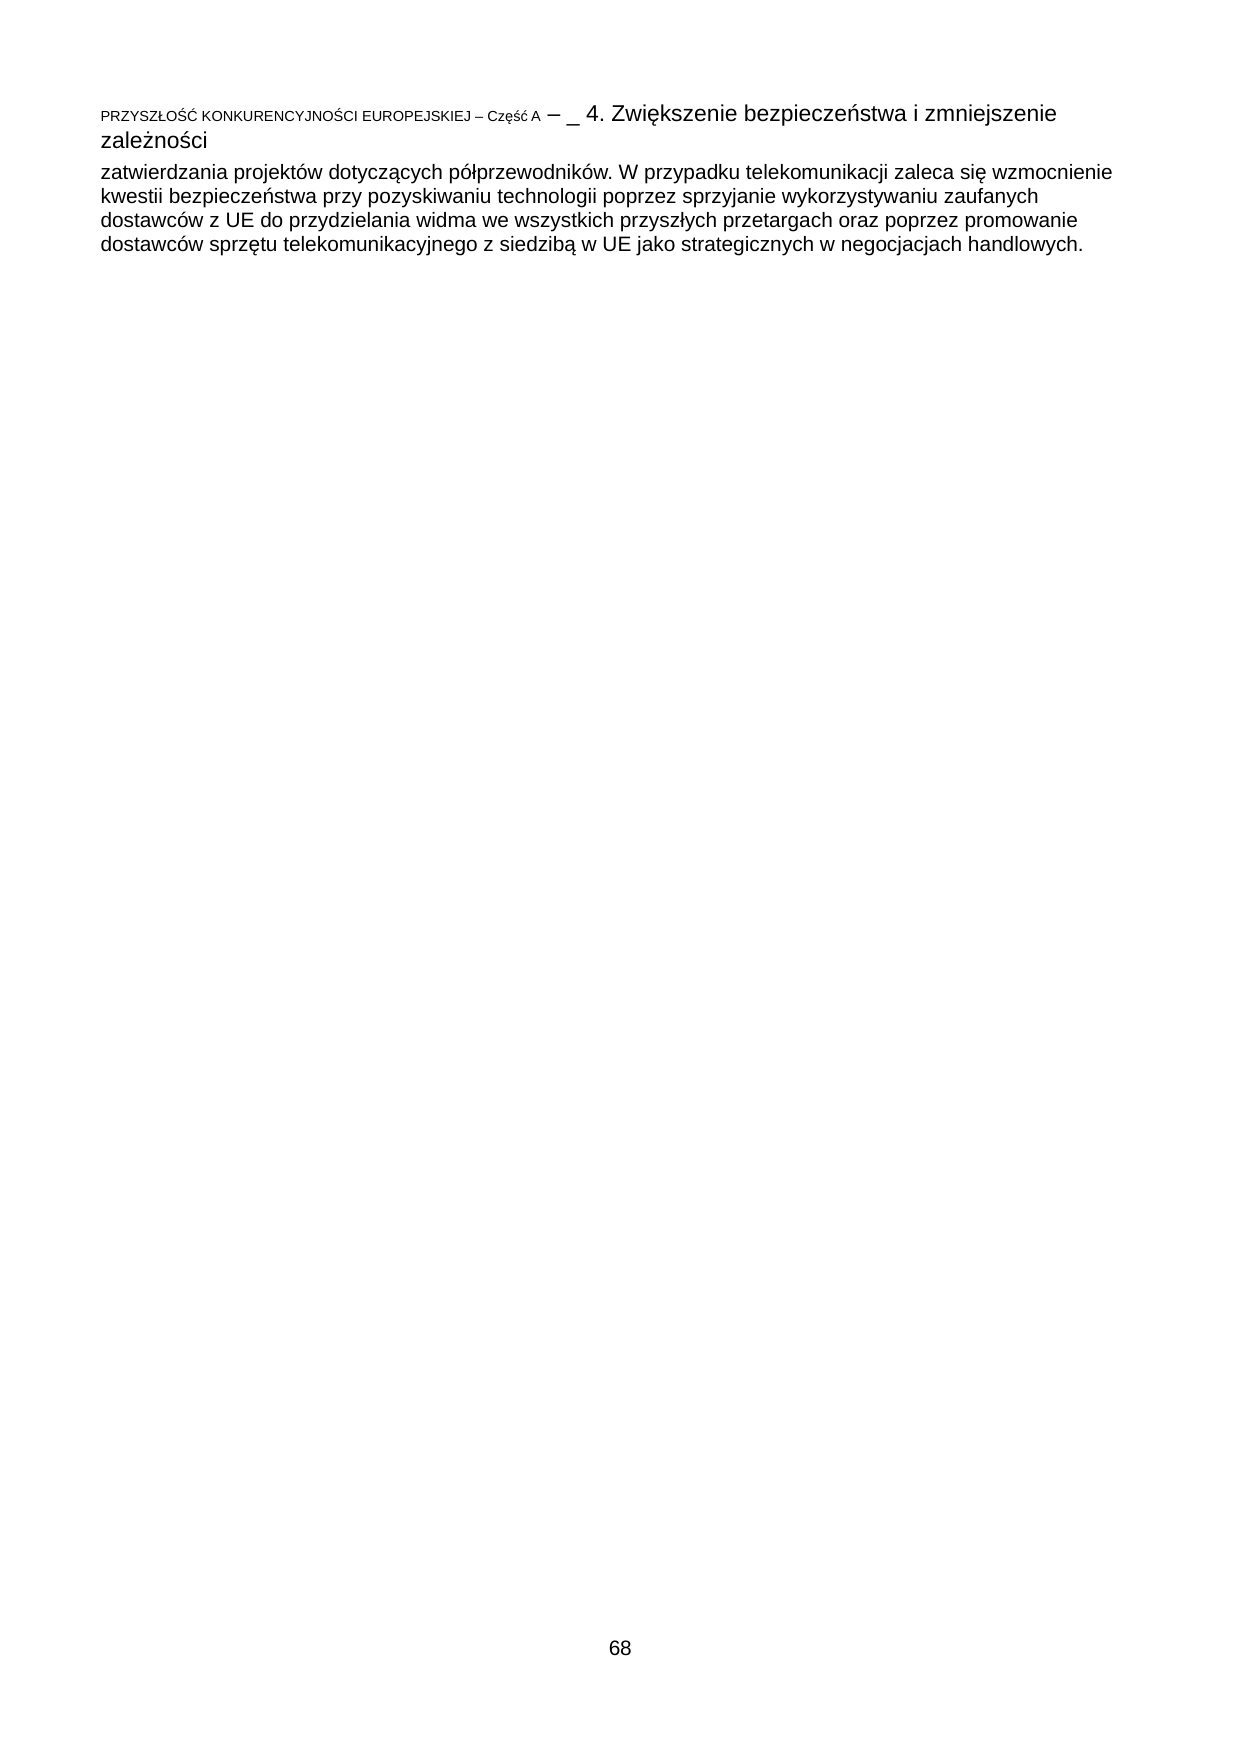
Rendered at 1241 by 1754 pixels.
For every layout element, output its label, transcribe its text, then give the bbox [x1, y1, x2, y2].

text zatwierdzania projektów dotyczących półprzewodników. W przypadku telekomunikacji zaleca się wzmocnienie kwestii bezpieczeństwa przy pozyskiwaniu technologii poprzez sprzyjanie wykorzystywaniu zaufanych dostawców z UE do przydzielania widma we wszystkich przyszłych przetargach oraz poprzez promowanie dostawców sprzętu telekomunikacyjnego z siedzibą w UE jako strategicznych w negocjacjach handlowych. [100, 159, 1140, 255]
